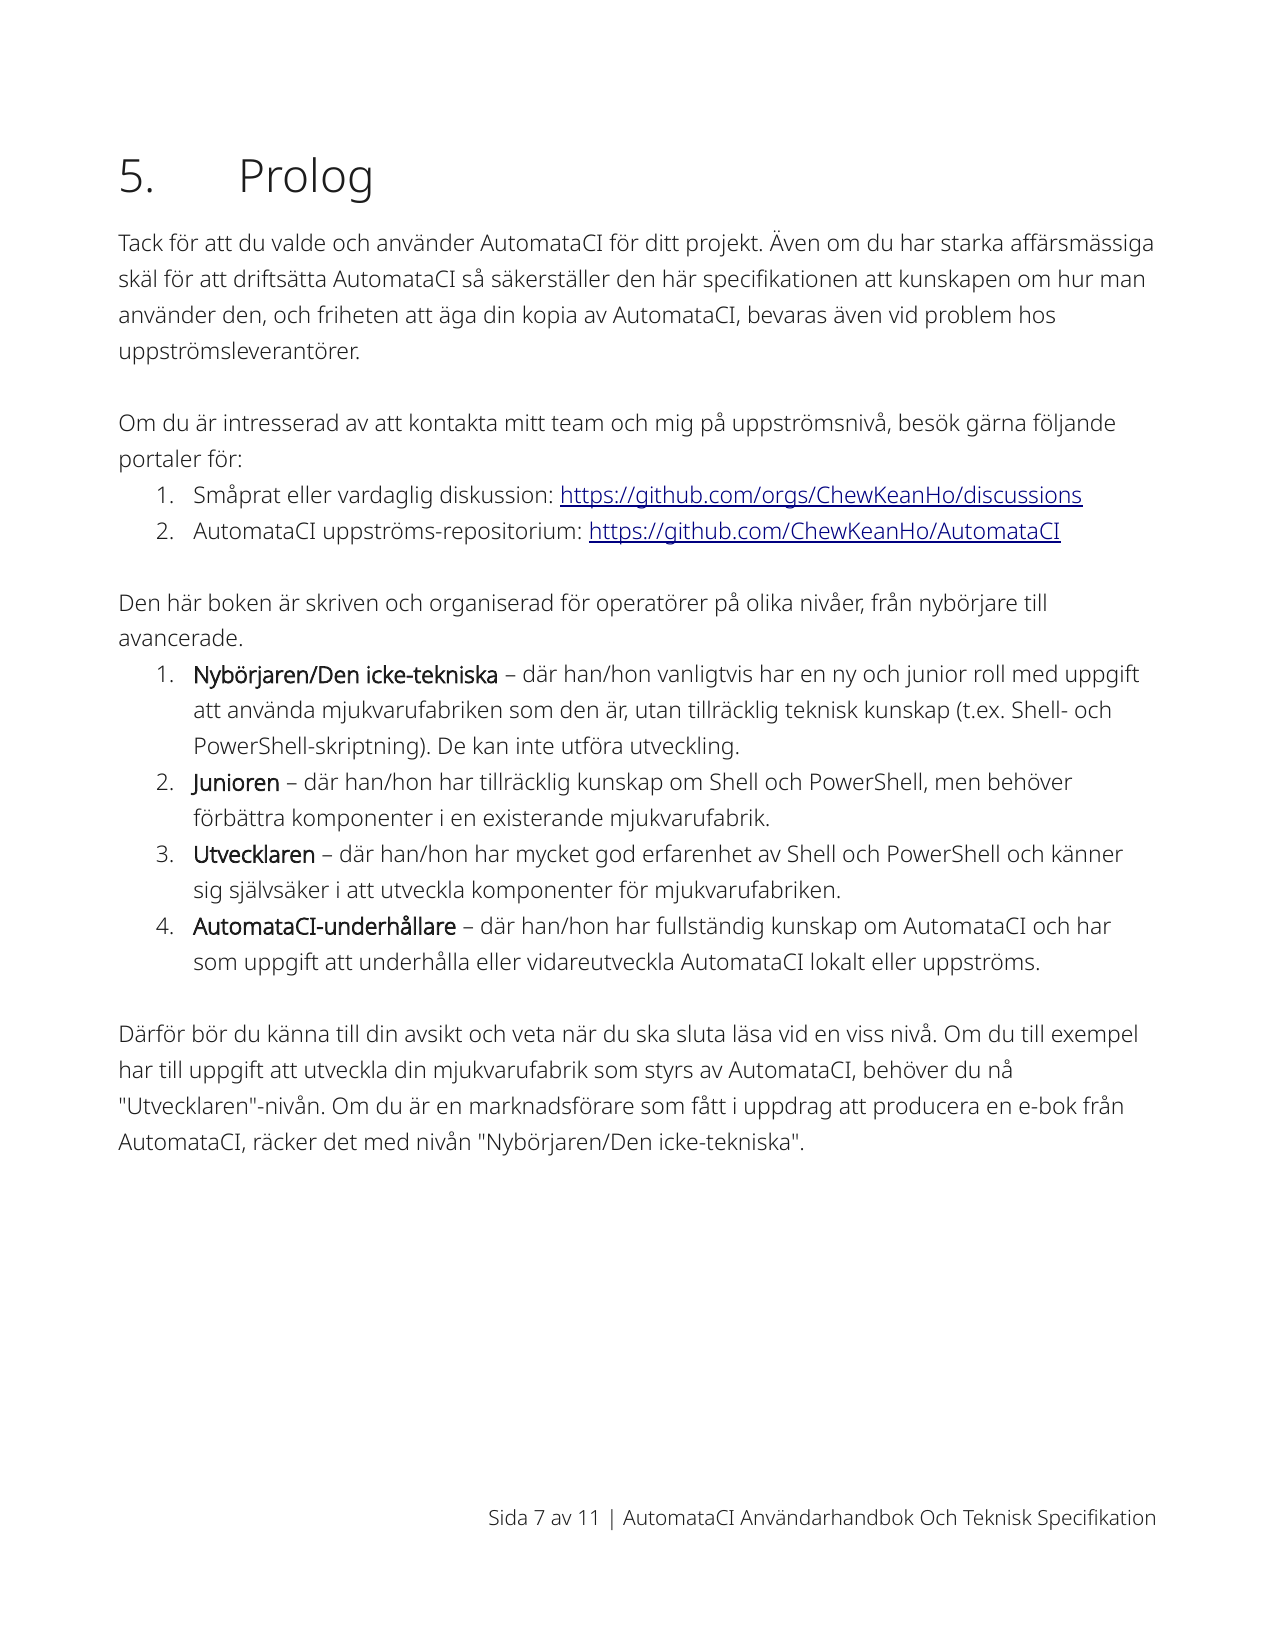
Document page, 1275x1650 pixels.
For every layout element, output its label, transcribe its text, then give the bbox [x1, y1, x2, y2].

list Småprat eller vardaglig diskussion: https://github.com/orgs/ChewKeanHo/discussions [156, 479, 1157, 510]
text Den här boken är skriven och organiserad för operatörer på olika nivåer, från nybörjare till avancerade. [118, 586, 1157, 654]
list Junioren – där han/hon har tillräcklig kunskap om Shell och PowerShell, men behöver förbättra komponenter i en existerande mjukvarufabrik. [156, 766, 1157, 833]
text Om du är intresserad av att kontakta mitt team och mig på uppströmsnivå, besök gärna följande portaler för: [118, 407, 1157, 474]
list Nybörjaren/Den icke-tekniska – där han/hon vanligtvis har en ny och junior roll med uppgift att använda mjukvarufabriken som den är, utan tillräcklig teknisk kunskap (t.ex. Shell- och PowerShell-skriptning). De kan inte utföra utveckling. [156, 658, 1157, 761]
list AutomataCI uppströms-repositorium: https://github.com/ChewKeanHo/AutomataCI [156, 514, 1157, 546]
list AutomataCI-underhållare – där han/hon har fullständig kunskap om AutomataCI och har som uppgift att underhålla eller vidareutveckla AutomataCI lokalt eller uppströms. [156, 910, 1157, 977]
text Tack för att du valde och använder AutomataCI för ditt projekt. Även om du har starka affärsmässiga skäl för att driftsätta AutomataCI så säkerställer den här specifikationen att kunskapen om hur man använder den, och friheten att äga din kopia av AutomataCI, bevaras även vid problem hos uppströmsleverantörer. [118, 227, 1157, 366]
text Därför bör du känna till din avsikt och veta när du ska sluta läsa vid en viss nivå. Om du till exempel har till uppgift att utveckla din mjukvarufabrik som styrs av AutomataCI, behöver du nå "Utvecklaren"-nivån. Om du är en marknadsförare som fått i uppdrag att producera en e-bok från AutomataCI, räcker det med nivån "Nybörjaren/Den icke-tekniska". [118, 1018, 1157, 1157]
list Utvecklaren – där han/hon har mycket god erfarenhet av Shell och PowerShell och känner sig självsäker i att utveckla komponenter för mjukvarufabriken. [156, 838, 1157, 905]
subtitle Prolog [118, 143, 1157, 206]
